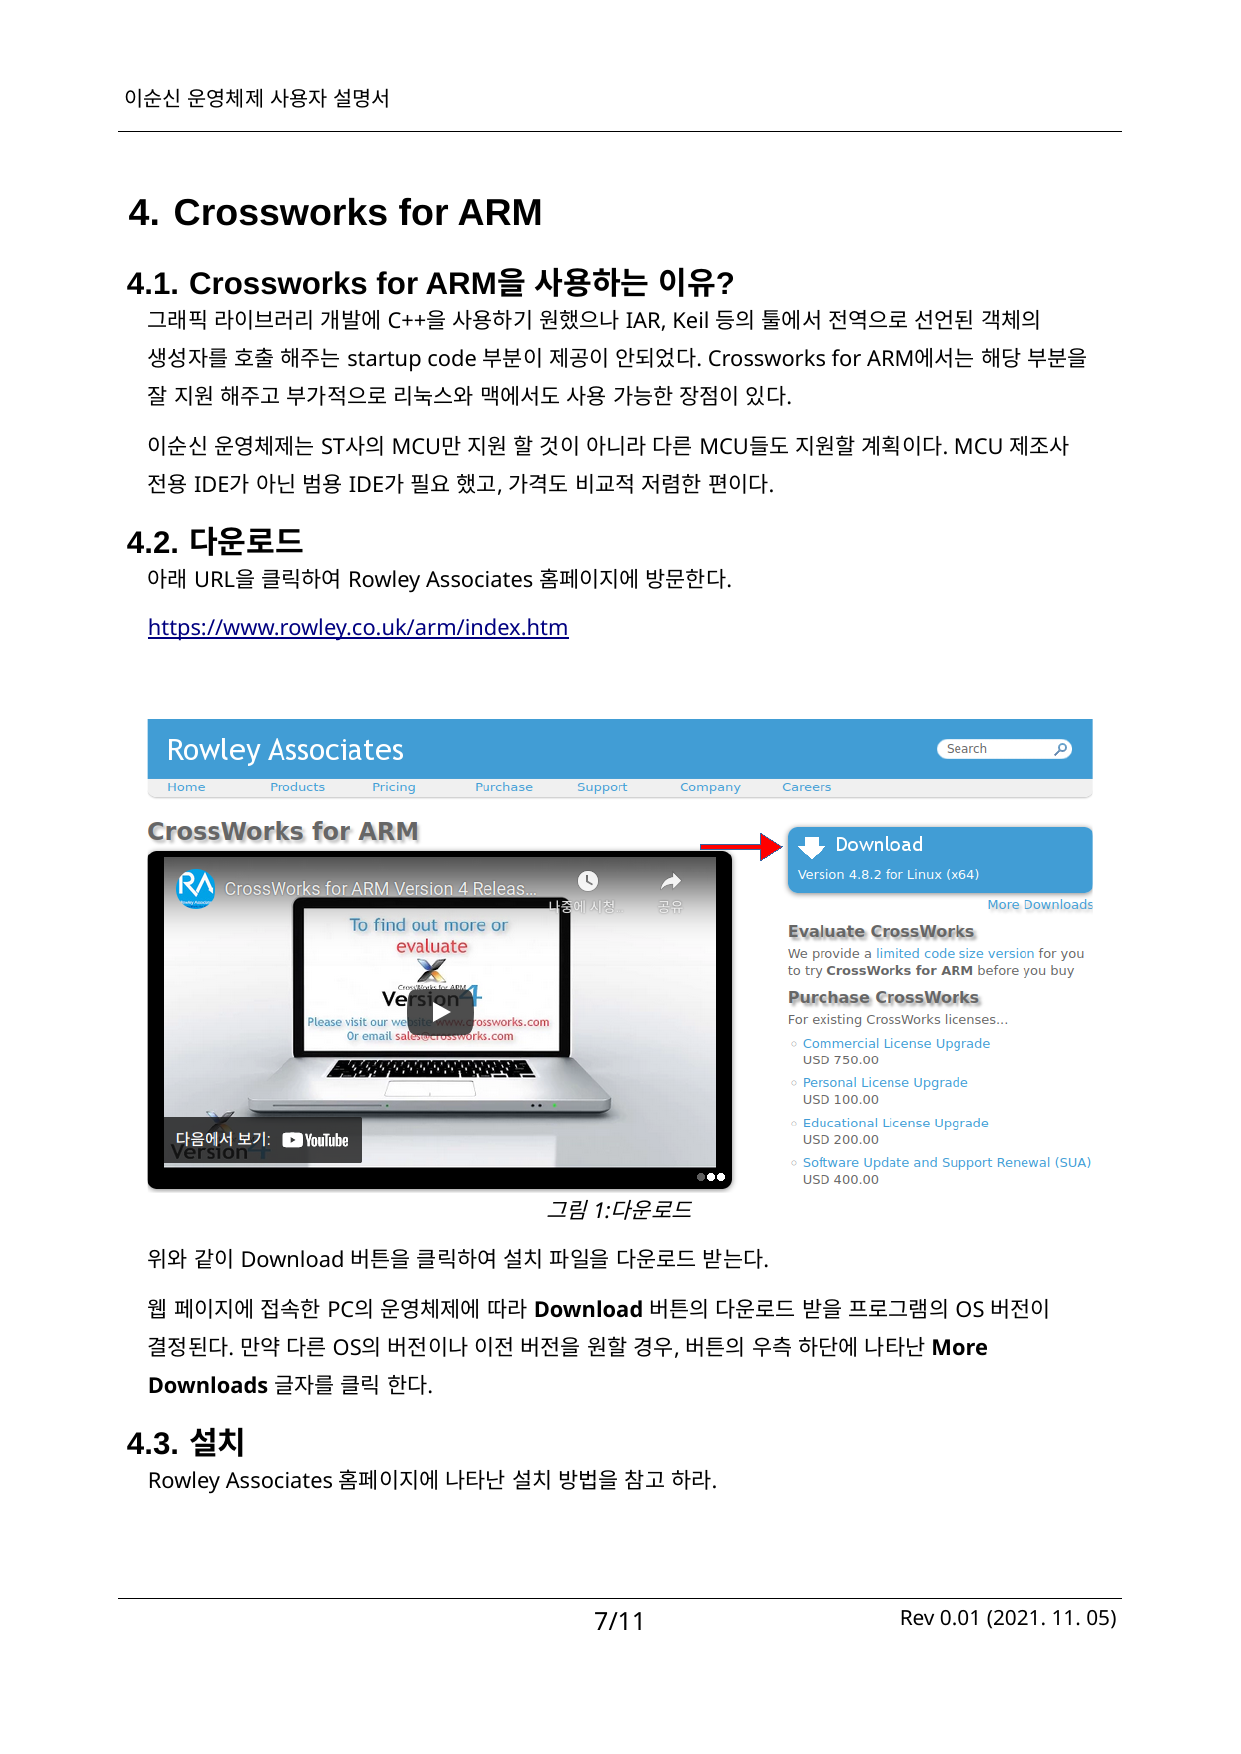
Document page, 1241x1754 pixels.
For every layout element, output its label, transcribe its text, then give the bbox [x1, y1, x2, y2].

text https://www.rowley.co.uk/arm/index.htm [148, 612, 1093, 642]
text 그림 1:다운로드 [148, 1193, 1093, 1225]
text Rowley Associates 홈페이지에 나타난 설치 방법을 참고 하라. [148, 1463, 1093, 1495]
picture [147, 719, 1093, 1193]
text 위와 같이 Download 버튼을 클릭하여 설치 파일을 다운로드 받는다. [148, 1242, 1093, 1274]
subtitle Crossworks for ARM [118, 190, 1122, 233]
subtitle 설치 [118, 1418, 1122, 1463]
text 그래픽 라이브러리 개발에 C++을 사용하기 원했으나 IAR, Keil 등의 툴에서 전역으로 선언된 객체의 생성자를 호출 해주는 startup code 부분이 제공이 안되었다. Crossworks for ARM에서는 해당 부분을 잘 지원 해주고 부가적으로 리눅스와 맥에서도 사용 가능한 장점이 있다. [148, 303, 1093, 411]
text 이순신 운영체제는 ST사의 MCU만 지원 할 것이 아니라 다른 MCU들도 지원할 계획이다. MCU 제조사 전용 IDE가 아닌 범용 IDE가 필요 했고, 가격도 비교적 저렴한 편이다. [148, 429, 1093, 499]
subtitle 다운로드 [118, 517, 1122, 562]
subtitle Crossworks for ARM을 사용하는 이유? [118, 258, 1122, 303]
text 웹 페이지에 접속한 PC의 운영체제에 따라 Download 버튼의 다운로드 받을 프로그램의 OS 버전이 결정된다. 만약 다른 OS의 버전이나 이전 버전을 원할 경우, 버튼의 우측 하단에 나타난 More Downloads 글자를 클릭 한다. [148, 1292, 1093, 1400]
text 아래 URL을 클릭하여 Rowley Associates 홈페이지에 방문한다. [148, 562, 1093, 594]
